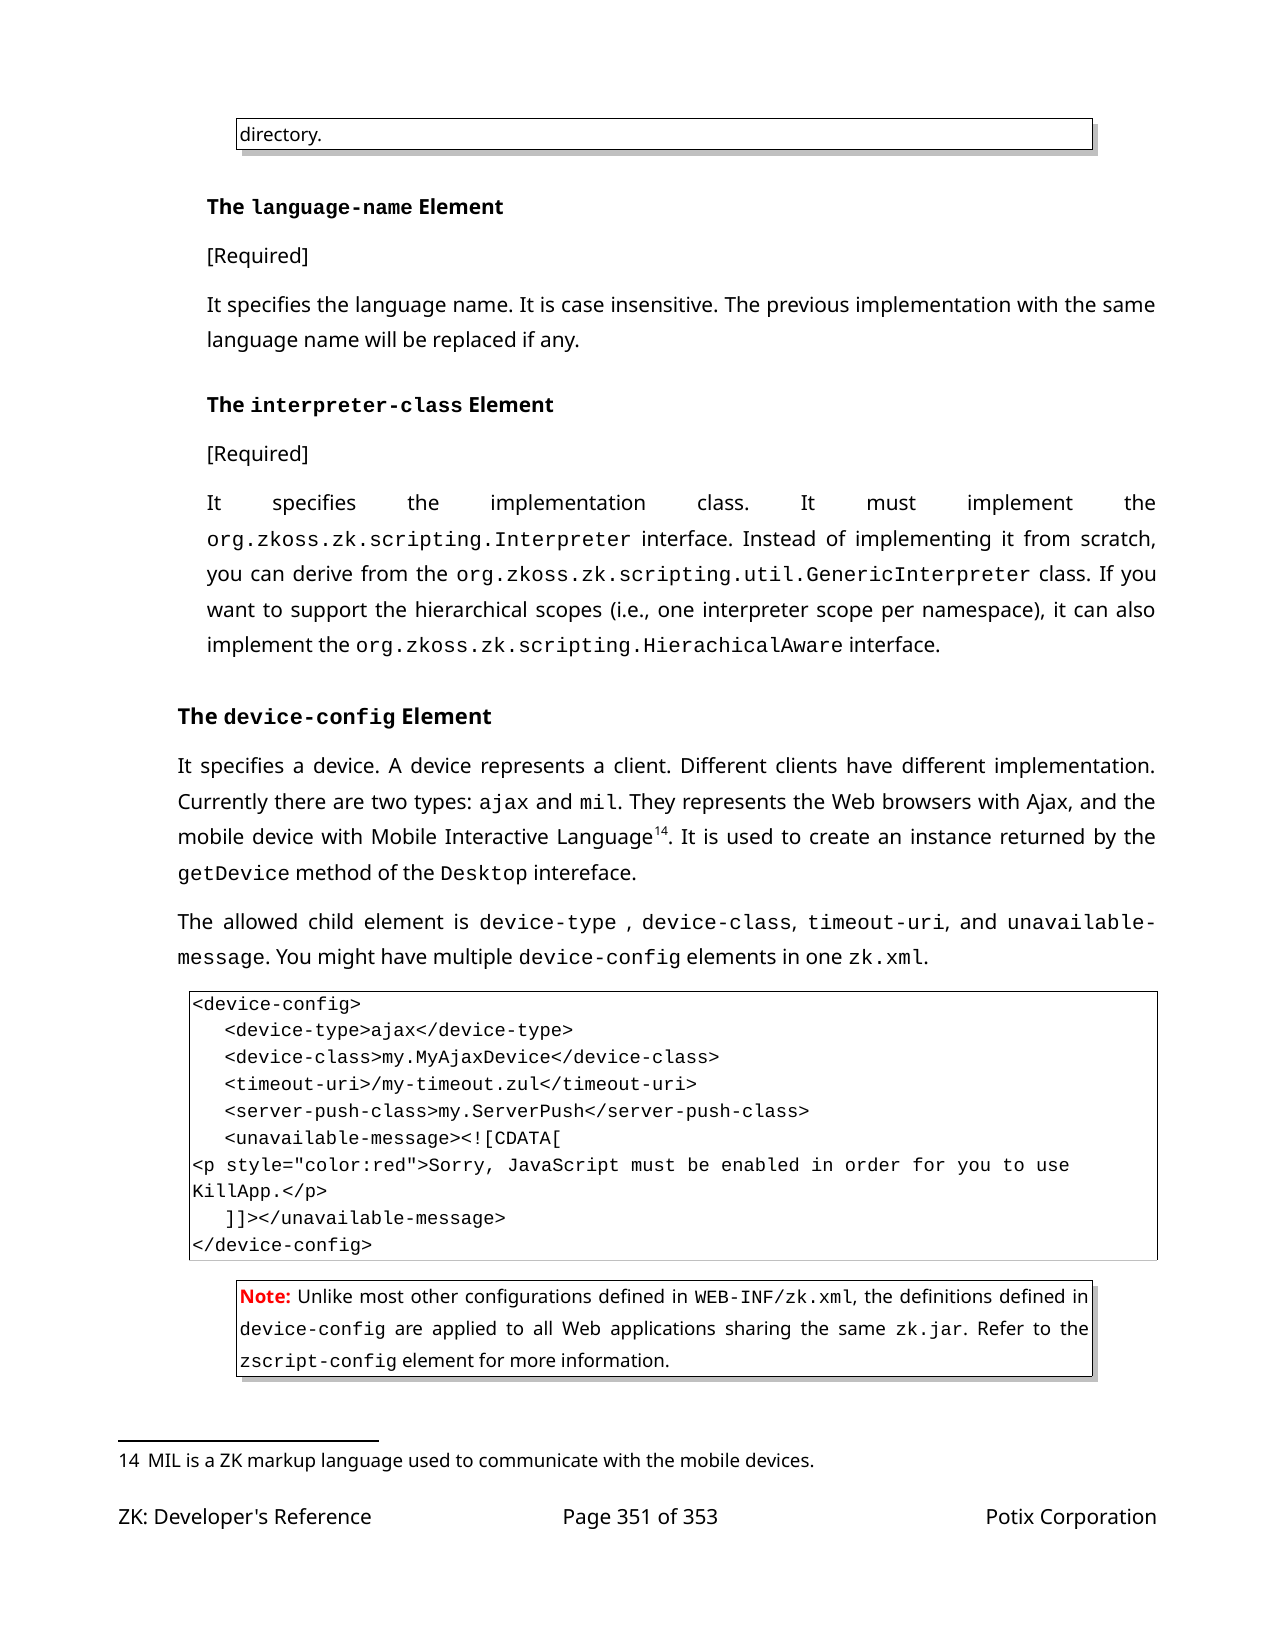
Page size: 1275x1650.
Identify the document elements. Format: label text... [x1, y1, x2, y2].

text directory. [237, 119, 1092, 149]
subtitle The device-config Element [177, 701, 1157, 731]
subtitle The language-name Element [207, 192, 1157, 221]
text <device-config> <device-type>ajax</device-type> <device-class>my.MyAjaxDevice</device-class> [190, 992, 1157, 1069]
text Note: Unlike most other configurations defined in WEB-INF/zk.xml, the definitions defined in device-config are applied to all Web applications sharing the same zk.jar. Refer to the zscript-config element for more information. [237, 1281, 1092, 1376]
text It specifies the implementation class. It must implement the org.zkoss.zk.scripting.Interpreter interface. Instead of implementing it from scratch, you can derive from the org.zkoss.zk.scripting.util.GenericInterpreter class. If you want to support the hierarchical scopes (i.e., one interpreter scope per namespace), it can also implement the org.zkoss.zk.scripting.HierachicalAware interface. [207, 488, 1157, 658]
subtitle The interpreter-class Element [207, 390, 1157, 419]
text [Required] [207, 439, 1157, 468]
text It specifies a device. A device represents a client. Different clients have different implementation. Currently there are two types: ajax and mil. They represents the Web browsers with Ajax, and the mobile device with Mobile Interactive Language. It is used to create an instance returned by the getDevice method of the Desktop intereface. [177, 752, 1157, 886]
text The allowed child element is device-type , device-class, timeout-uri, and unavailable-message. You might have multiple device-config elements in one zk.xml. [177, 907, 1157, 971]
text <server-push-class>my.ServerPush</server-push-class> [190, 1099, 1157, 1123]
text <timeout-uri>/my-timeout.zul</timeout-uri> [190, 1072, 1157, 1096]
text <unavailable-message><![CDATA[ <p style="color:red">Sorry, JavaScript must be enabled in order for you to use KillApp.</p> ]]></unavailable-message> </device-config> [190, 1126, 1157, 1260]
text [Required] [207, 241, 1157, 270]
text MIL is a ZK markup language used to communicate with the mobile devices. [118, 1447, 1157, 1473]
text It specifies the language name. It is case insensitive. The previous implementation with the same language name will be replaced if any. [207, 290, 1157, 354]
